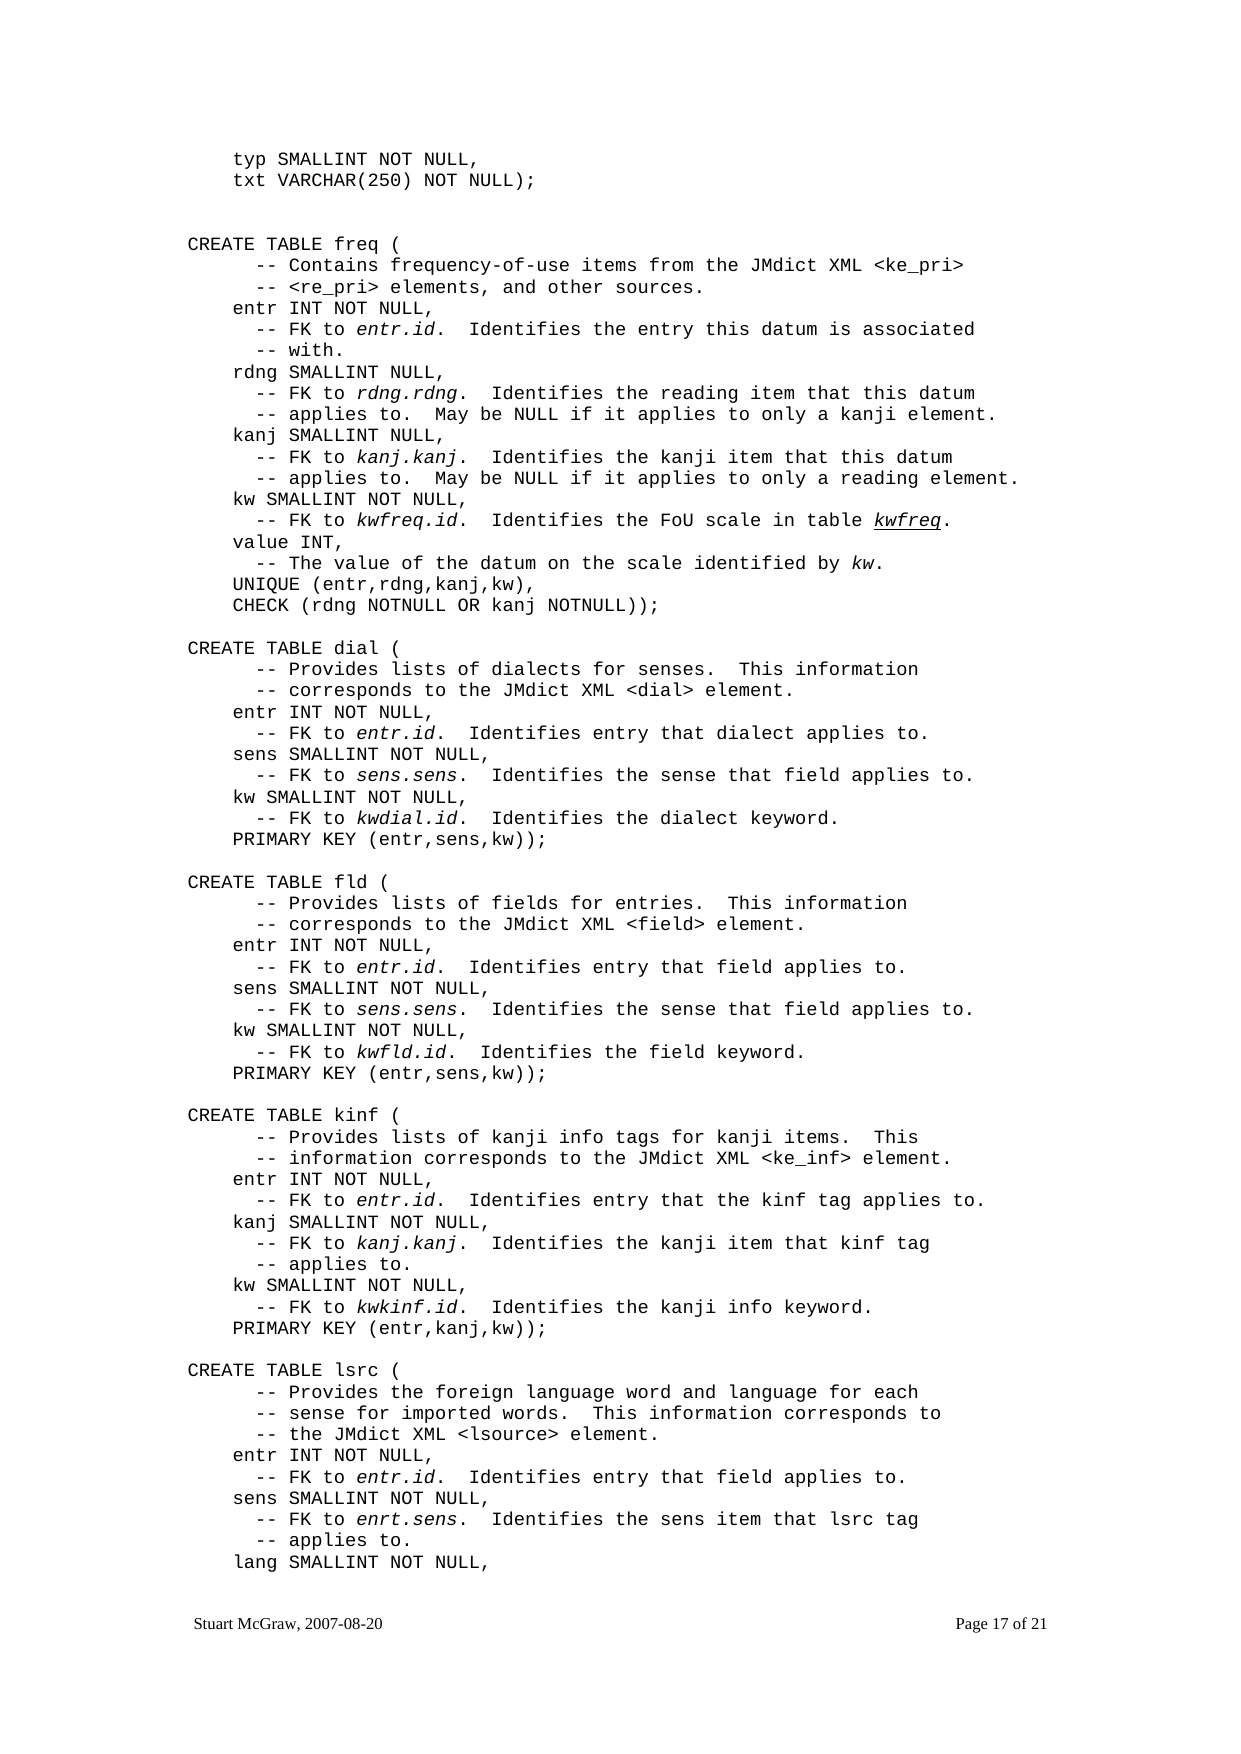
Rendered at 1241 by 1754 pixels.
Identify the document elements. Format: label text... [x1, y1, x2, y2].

text typ SMALLINT NOT NULL, txt VARCHAR(250) NOT NULL); CREATE TABLE freq ( -- Contains frequency-of-use items from the JMdict XML <ke_pri> -- <re_pri> elements, and other sources. entr INT NOT NULL, -- FK to entr.id. Identifies the entry this datum is associated -- with. rdng SMALLINT NULL, -- FK to rdng.rdng. Identifies the reading item that this datum -- applies to. May be NULL if it applies to only a kanji element. kanj SMALLINT NULL, -- FK to kanj.kanj. Identifies the kanji item that this datum -- applies to. May be NULL if it applies to only a reading element. kw SMALLINT NOT NULL, -- FK to kwfreq.id. Identifies the FoU scale in table kwfreq. value INT, -- The value of the datum on the scale identified by kw. UNIQUE (entr,rdng,kanj,kw), CHECK (rdng NOTNULL OR kanj NOTNULL)); CREATE TABLE dial ( -- Provides lists of dialects for senses. This information -- corresponds to the JMdict XML <dial> element. entr INT NOT NULL, -- FK to entr.id. Identifies entry that dialect applies to. sens SMALLINT NOT NULL, -- FK to sens.sens. Identifies the sense that field applies to. kw SMALLINT NOT NULL, -- FK to kwdial.id. Identifies the dialect keyword. PRIMARY KEY (entr,sens,kw)); CREATE TABLE fld ( -- Provides lists of fields for entries. This information -- corresponds to the JMdict XML <field> element. entr INT NOT NULL, -- FK to entr.id. Identifies entry that field applies to. sens SMALLINT NOT NULL, -- FK to sens.sens. Identifies the sense that field applies to. kw SMALLINT NOT NULL, -- FK to kwfld.id. Identifies the field keyword. PRIMARY KEY (entr,sens,kw)); CREATE TABLE kinf ( -- Provides lists of kanji info tags for kanji items. This -- information corresponds to the JMdict XML <ke_inf> element. entr INT NOT NULL, -- FK to entr.id. Identifies entry that the kinf tag applies to. kanj SMALLINT NOT NULL, -- FK to kanj.kanj. Identifies the kanji item that kinf tag -- applies to. kw SMALLINT NOT NULL, -- FK to kwkinf.id. Identifies the kanji info keyword. PRIMARY KEY (entr,kanj,kw)); CREATE TABLE lsrc ( -- Provides the foreign language word and language for each -- sense for imported words. This information corresponds to -- the JMdict XML <lsource> element. entr INT NOT NULL, -- FK to entr.id. Identifies entry that field applies to. sens SMALLINT NOT NULL, -- FK to enrt.sens. Identifies the sens item that lsrc tag -- applies to. lang SMALLINT NOT NULL, [187, 150, 1053, 1574]
